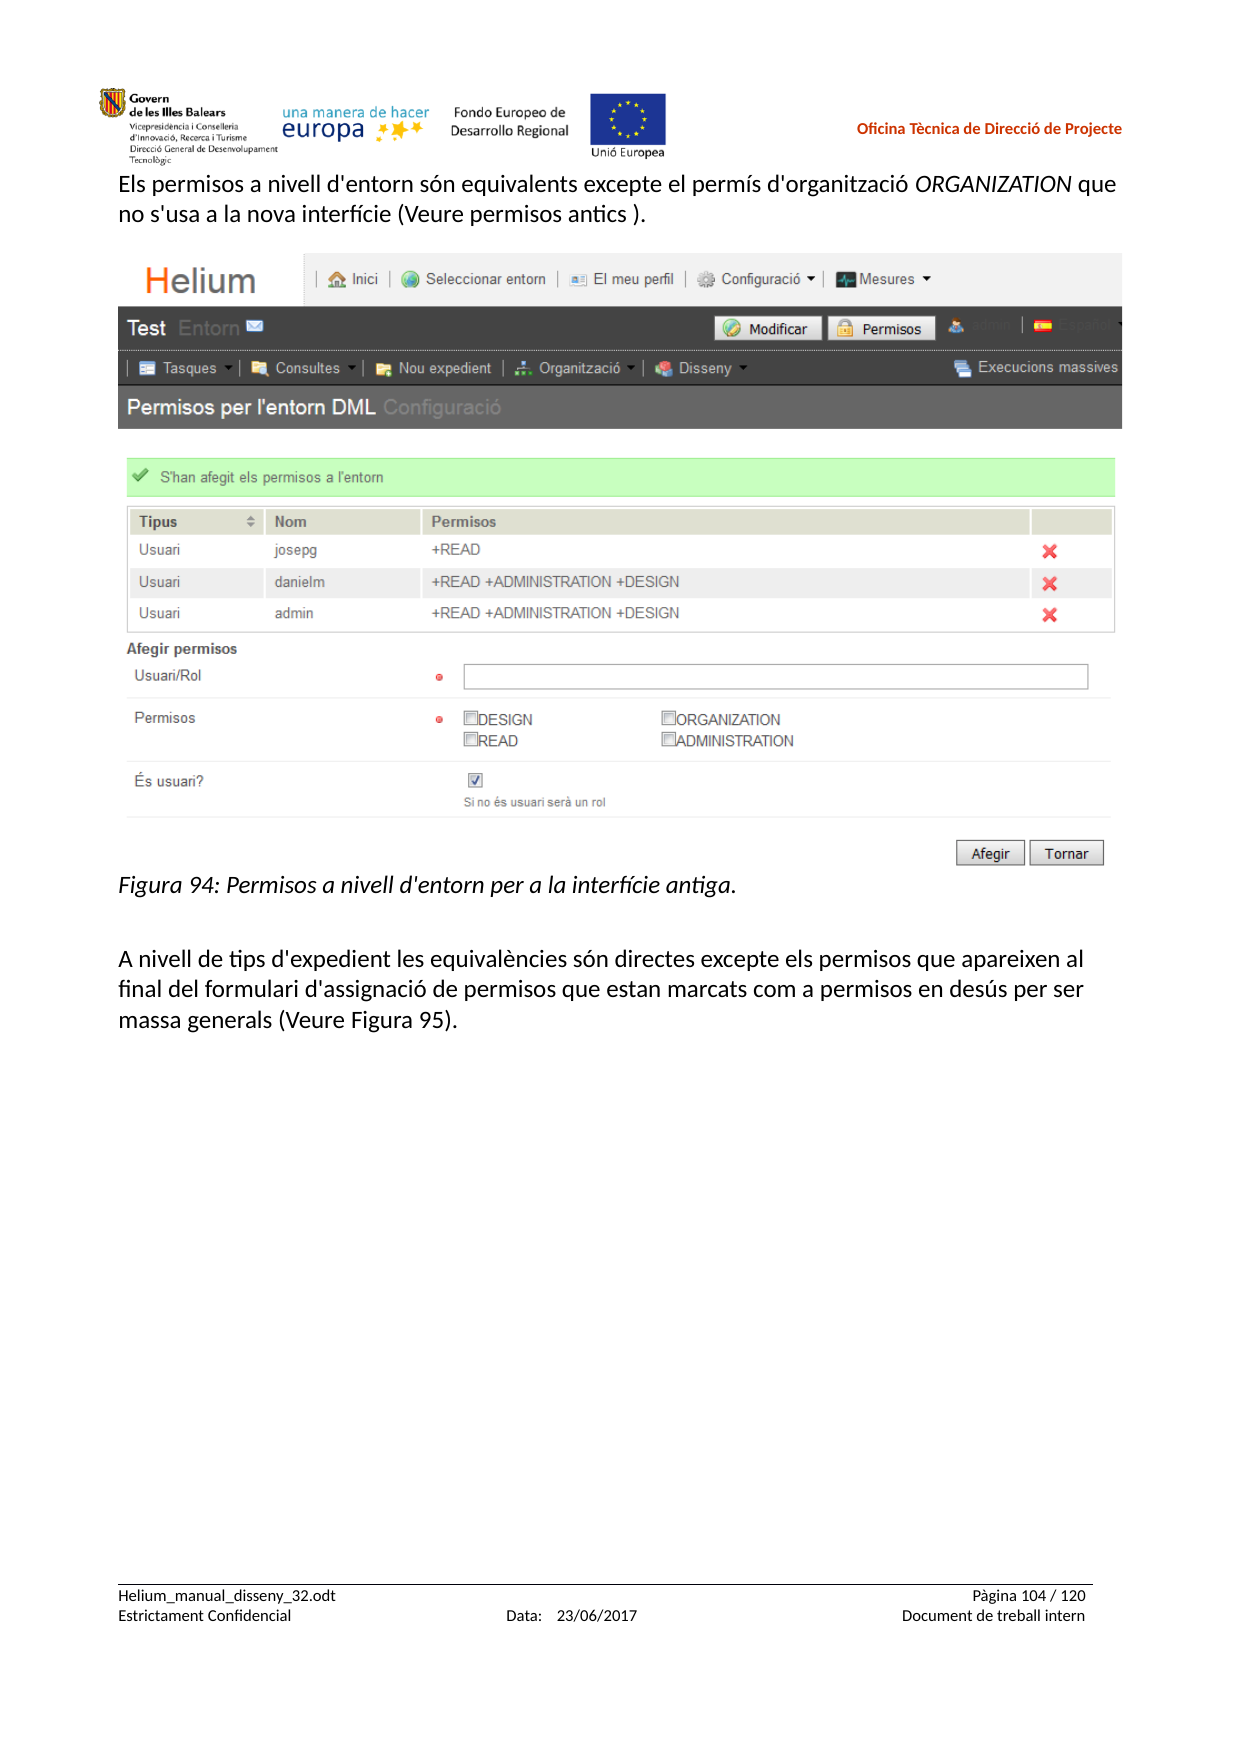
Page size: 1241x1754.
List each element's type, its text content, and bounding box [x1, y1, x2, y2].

text Figura 94: Permisos a nivell d'entorn per a la interfície antiga. [118, 870, 1122, 900]
text A nivell de tips d'expedient les equivalències són directes excepte els permisos que apareixen al final del formulari d'assignació de permisos que estan marcats com a permisos en desús per ser massa generals (Veure Figura 95). [118, 943, 1122, 1034]
text Els permisos a nivell d'entorn són equivalents excepte el permís d'organització ORGANIZATION que no s'usa a la nova interfície (Veure permisos antics ). [118, 168, 1122, 229]
picture [99, 87, 668, 166]
picture [118, 253, 1123, 870]
